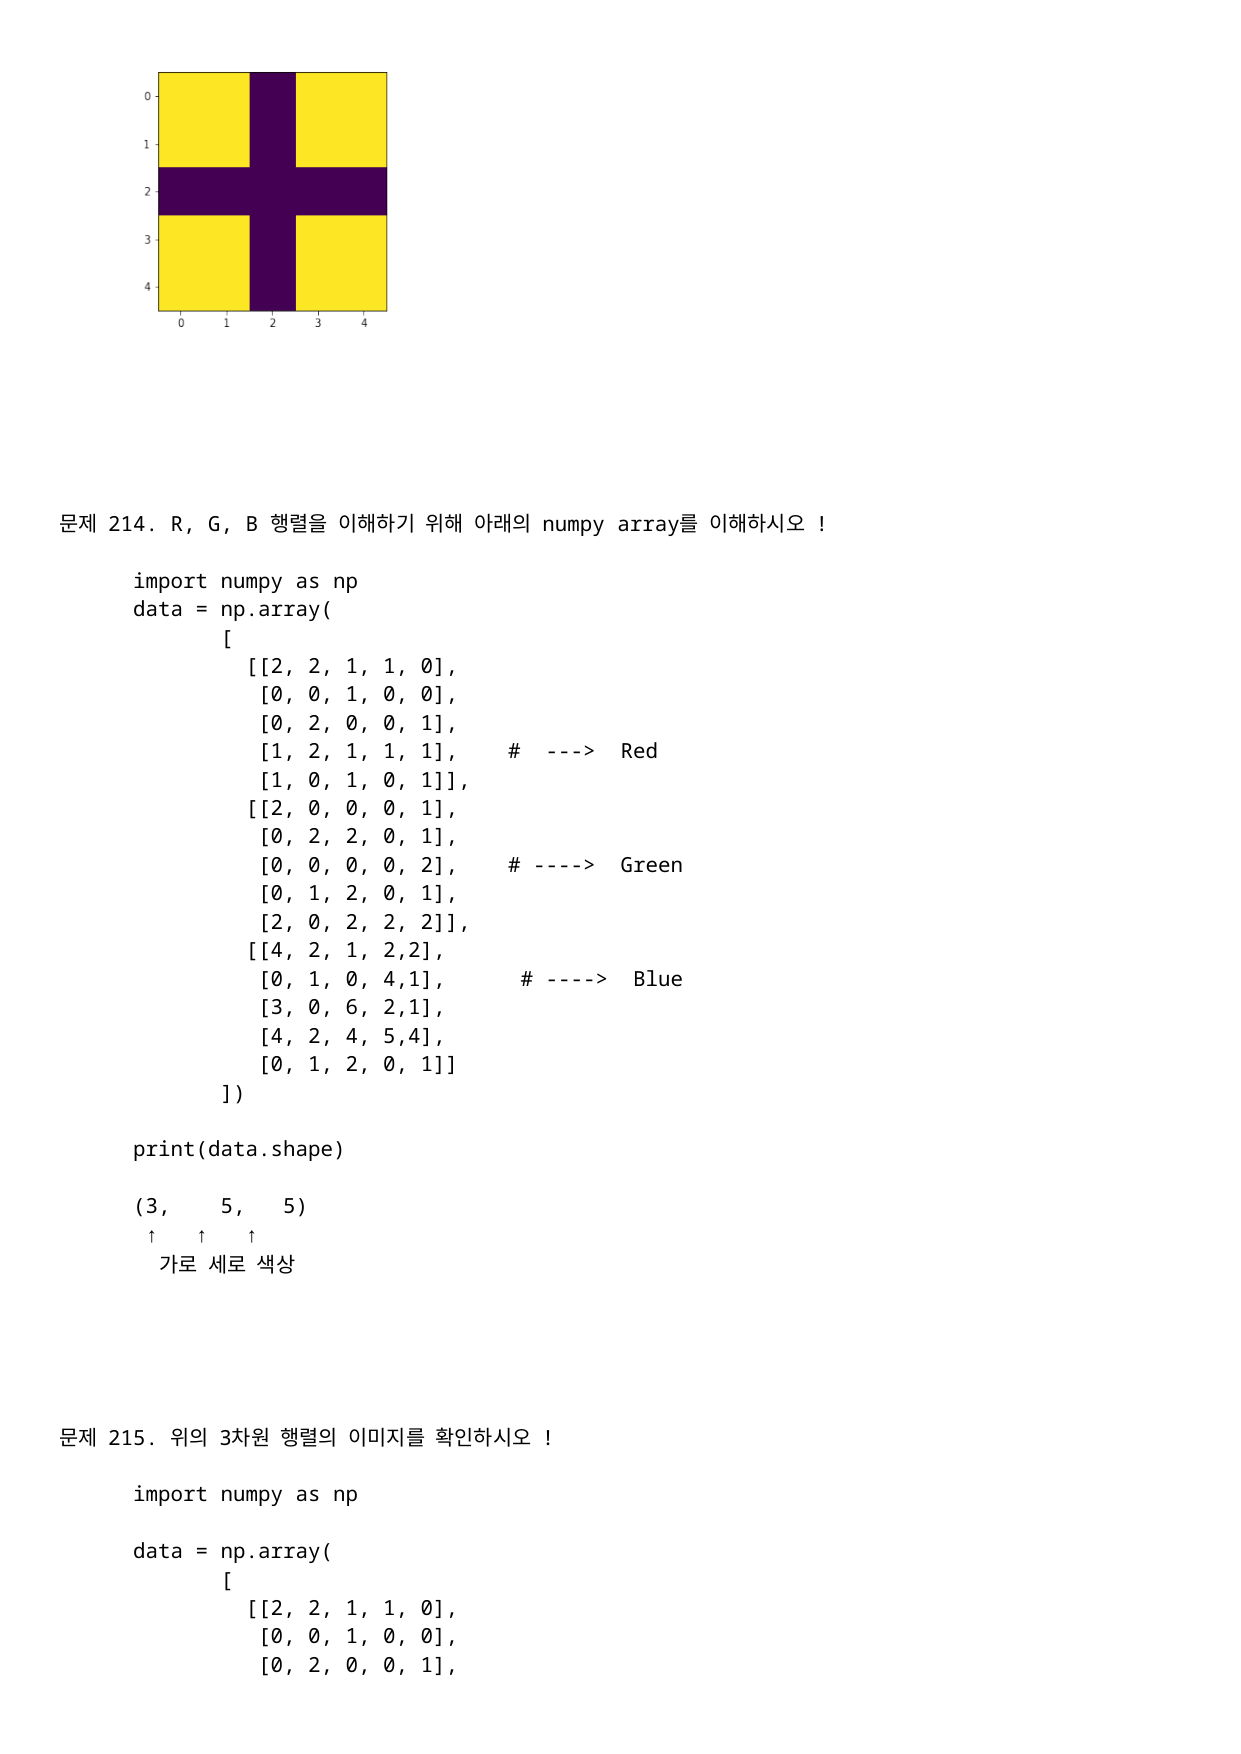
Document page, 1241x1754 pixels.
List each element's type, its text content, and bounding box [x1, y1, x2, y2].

text [0, 0, 1, 0, 0], [59, 679, 1181, 708]
text print(data.shape) [59, 1134, 1181, 1163]
text [0, 1, 2, 0, 1]] [59, 1049, 1181, 1078]
text [3, 0, 6, 2,1], [59, 992, 1181, 1021]
text [0, 1, 2, 0, 1], [59, 878, 1181, 907]
text 문제 214. R, G, B 행렬을 이해하기 위해 아래의 numpy array를 이해하시오 ! [59, 507, 1181, 537]
text [0, 2, 0, 0, 1], [59, 1650, 1181, 1678]
text ↑ ↑ ↑ [59, 1220, 1181, 1248]
text [[2, 2, 1, 1, 0], [59, 1593, 1181, 1622]
text import numpy as np [59, 1479, 1181, 1508]
text data = np.array( [59, 594, 1181, 623]
text (3, 5, 5) [59, 1191, 1181, 1220]
text [[2, 0, 0, 0, 1], [59, 793, 1181, 822]
text data = np.array( [59, 1536, 1181, 1565]
text [0, 2, 2, 0, 1], [59, 822, 1181, 850]
text [1, 0, 1, 0, 1]], [59, 765, 1181, 793]
picture [137, 61, 397, 337]
text [2, 0, 2, 2, 2]], [59, 907, 1181, 935]
text [ [59, 1565, 1181, 1593]
text ]) [59, 1078, 1181, 1106]
text [0, 0, 0, 0, 2], # ----> Green [59, 850, 1181, 878]
text import numpy as np [59, 566, 1181, 594]
text [4, 2, 4, 5,4], [59, 1021, 1181, 1049]
text [[2, 2, 1, 1, 0], [59, 651, 1181, 679]
text [0, 0, 1, 0, 0], [59, 1622, 1181, 1650]
text [0, 2, 0, 0, 1], [59, 708, 1181, 736]
text [0, 1, 0, 4,1], # ----> Blue [59, 964, 1181, 992]
text [[4, 2, 1, 2,2], [59, 935, 1181, 964]
text 문제 215. 위의 3차원 행렬의 이미지를 확인하시오 ! [59, 1421, 1181, 1451]
text [ [59, 623, 1181, 651]
text [1, 2, 1, 1, 1], # ---> Red [59, 736, 1181, 765]
text 가로 세로 색상 [59, 1248, 1181, 1278]
